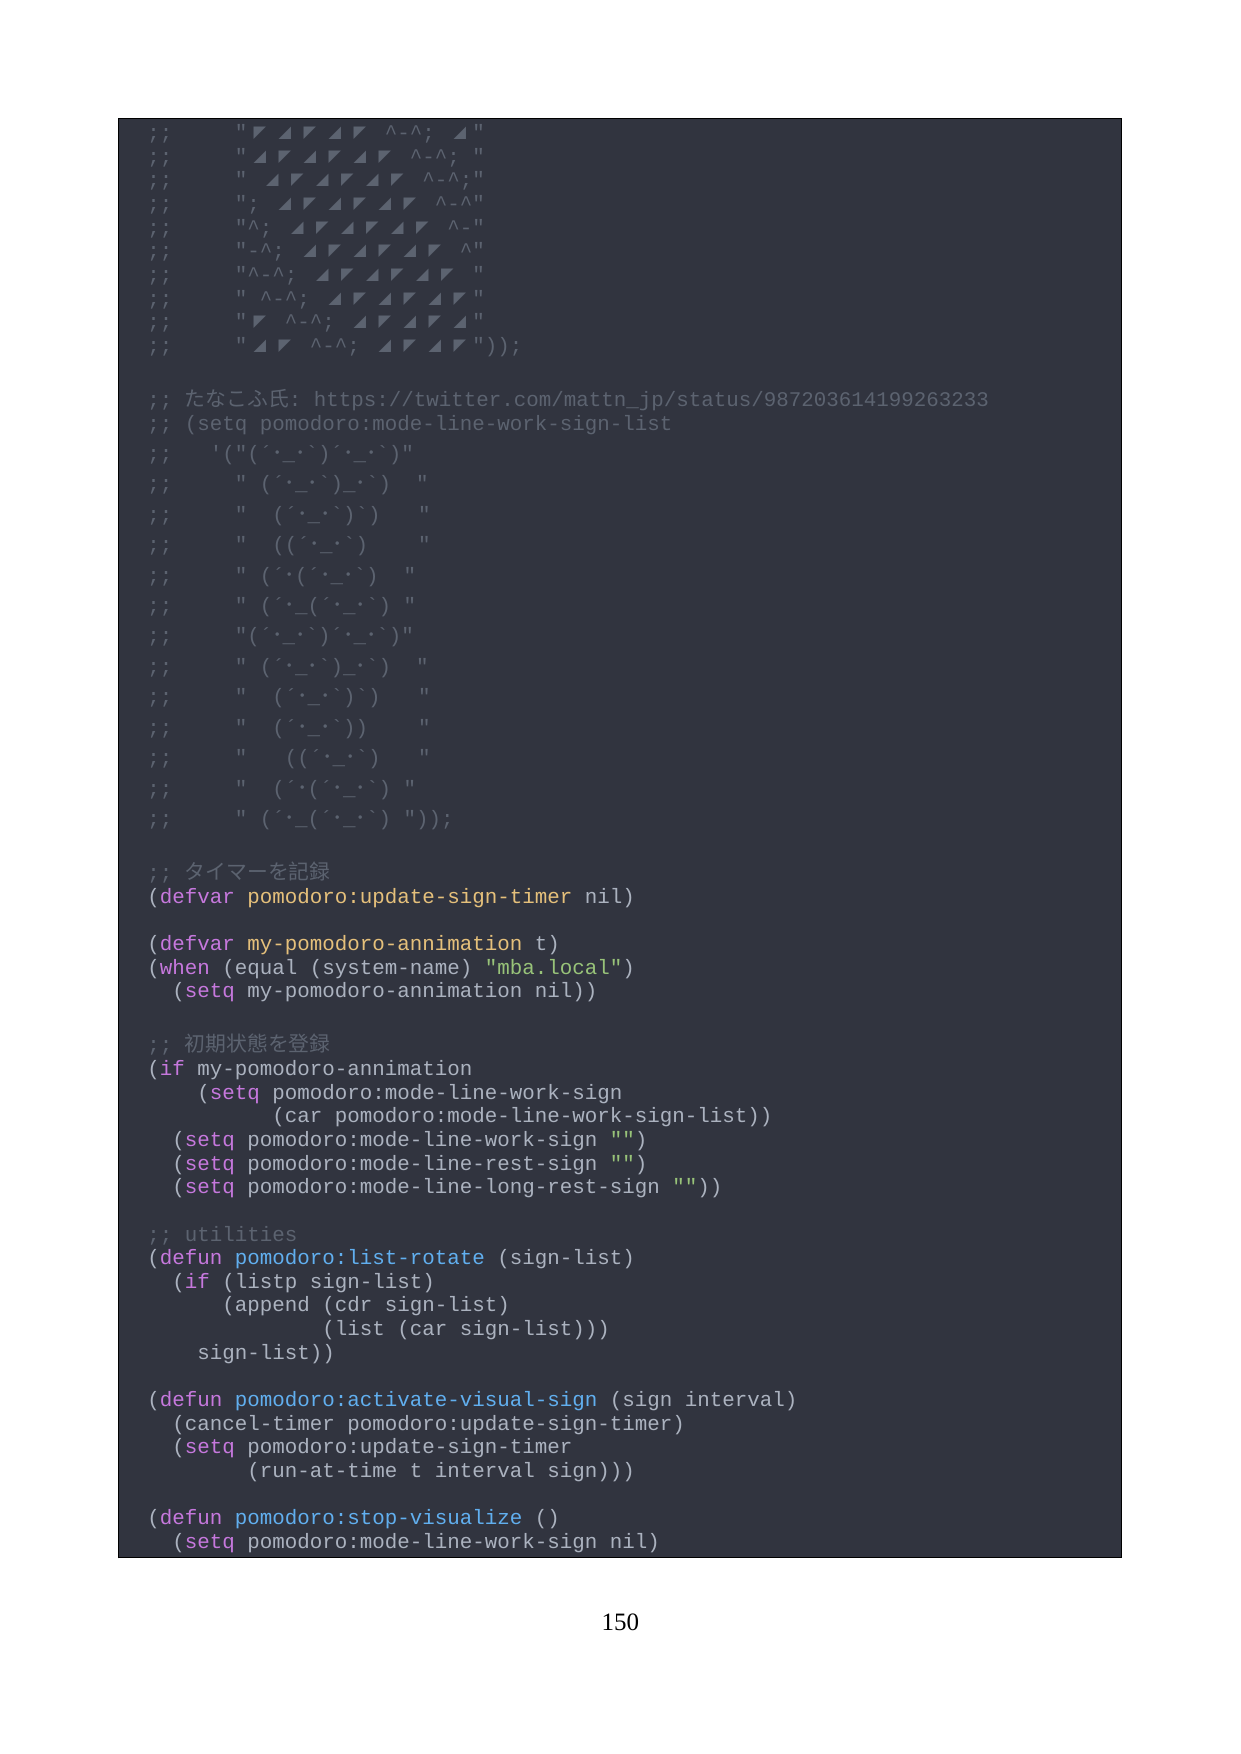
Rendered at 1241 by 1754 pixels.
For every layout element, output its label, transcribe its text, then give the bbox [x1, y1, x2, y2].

text ;; "^-^; ◢◤◢◤◢◤ " [119, 260, 1121, 284]
text (car pomodoro:mode-line-work-sign-list)) [119, 1101, 1121, 1125]
text (setq my-pomodoro-annimation nil)) [119, 976, 1121, 1000]
text ;; "; ◢◤◢◤◢◤ ^-^" [119, 189, 1121, 213]
text ;; 初期状態を登録 [119, 1024, 1121, 1054]
text (cancel-timer pomodoro:update-sign-timer) [119, 1409, 1121, 1432]
text (defun pomodoro:activate-visual-sign (sign interval) [119, 1385, 1121, 1409]
text (list (car sign-list))) [119, 1314, 1121, 1338]
text (if my-pomodoro-annimation [119, 1054, 1121, 1078]
text (when (equal (system-name) "mba.local") [119, 953, 1121, 976]
text ;; " ◢◤◢◤◢◤ ^-^;" [119, 165, 1121, 189]
text ;; "◤◢◤◢◤ ^-^; ◢" [119, 119, 1121, 142]
text (setq pomodoro:mode-line-work-sign [119, 1078, 1121, 1101]
text ;; タイマーを記録 [119, 851, 1121, 882]
text ;; "◢◤ ^-^; ◢◤◢◤")); [119, 331, 1121, 354]
text (setq pomodoro:mode-line-long-rest-sign "")) [119, 1172, 1121, 1196]
text ;; utilities [119, 1219, 1121, 1243]
text (run-at-time t interval sign))) [119, 1456, 1121, 1480]
text ;; "^; ◢◤◢◤◢◤ ^-" [119, 213, 1121, 236]
text ;; " ((´･_･`) " [119, 736, 1121, 767]
text ;; " (´･_(´･_･`) " [119, 584, 1121, 615]
text (setq pomodoro:mode-line-rest-sign "") [119, 1149, 1121, 1172]
text ;; " (´･_･`)_･`) " [119, 645, 1121, 676]
text ;; "(´･_･`)´･_･`)" [119, 615, 1121, 645]
text ;; " (´･(´･_･`) " [119, 554, 1121, 584]
text (if (listp sign-list) [119, 1267, 1121, 1291]
text (defun pomodoro:stop-visualize () [119, 1503, 1121, 1527]
text ;; " (´･(´･_･`) " [119, 767, 1121, 797]
text ;; " ^-^; ◢◤◢◤◢◤" [119, 284, 1121, 307]
text ;; '("(´･_･`)´･_･`)" [119, 432, 1121, 463]
text (setq pomodoro:mode-line-work-sign "") [119, 1125, 1121, 1149]
text (defvar my-pomodoro-annimation t) [119, 929, 1121, 953]
text ;; " (´･_･`)) " [119, 706, 1121, 736]
text (setq pomodoro:mode-line-work-sign nil) [119, 1527, 1121, 1557]
text ;; " ((´･_･`) " [119, 523, 1121, 554]
text ;; (setq pomodoro:mode-line-work-sign-list [119, 409, 1121, 432]
text ;; " (´･_･`)_･`) " [119, 463, 1121, 493]
text ;; "◤ ^-^; ◢◤◢◤◢" [119, 307, 1121, 331]
text sign-list)) [119, 1338, 1121, 1361]
text (append (cdr sign-list) [119, 1291, 1121, 1314]
text (defvar pomodoro:update-sign-timer nil) [119, 882, 1121, 905]
text ;; "-^; ◢◤◢◤◢◤ ^" [119, 236, 1121, 260]
text ;; " (´･_･`)`) " [119, 676, 1121, 706]
text (defun pomodoro:list-rotate (sign-list) [119, 1243, 1121, 1267]
text ;; " (´･_(´･_･`) ")); [119, 797, 1121, 828]
text ;; " (´･_･`)`) " [119, 493, 1121, 523]
text (setq pomodoro:update-sign-timer [119, 1432, 1121, 1456]
text ;; "◢◤◢◤◢◤ ^-^; " [119, 142, 1121, 165]
text ;; たなこふ氏: https://twitter.com/mattn_jp/status/987203614199263233 [119, 378, 1121, 409]
